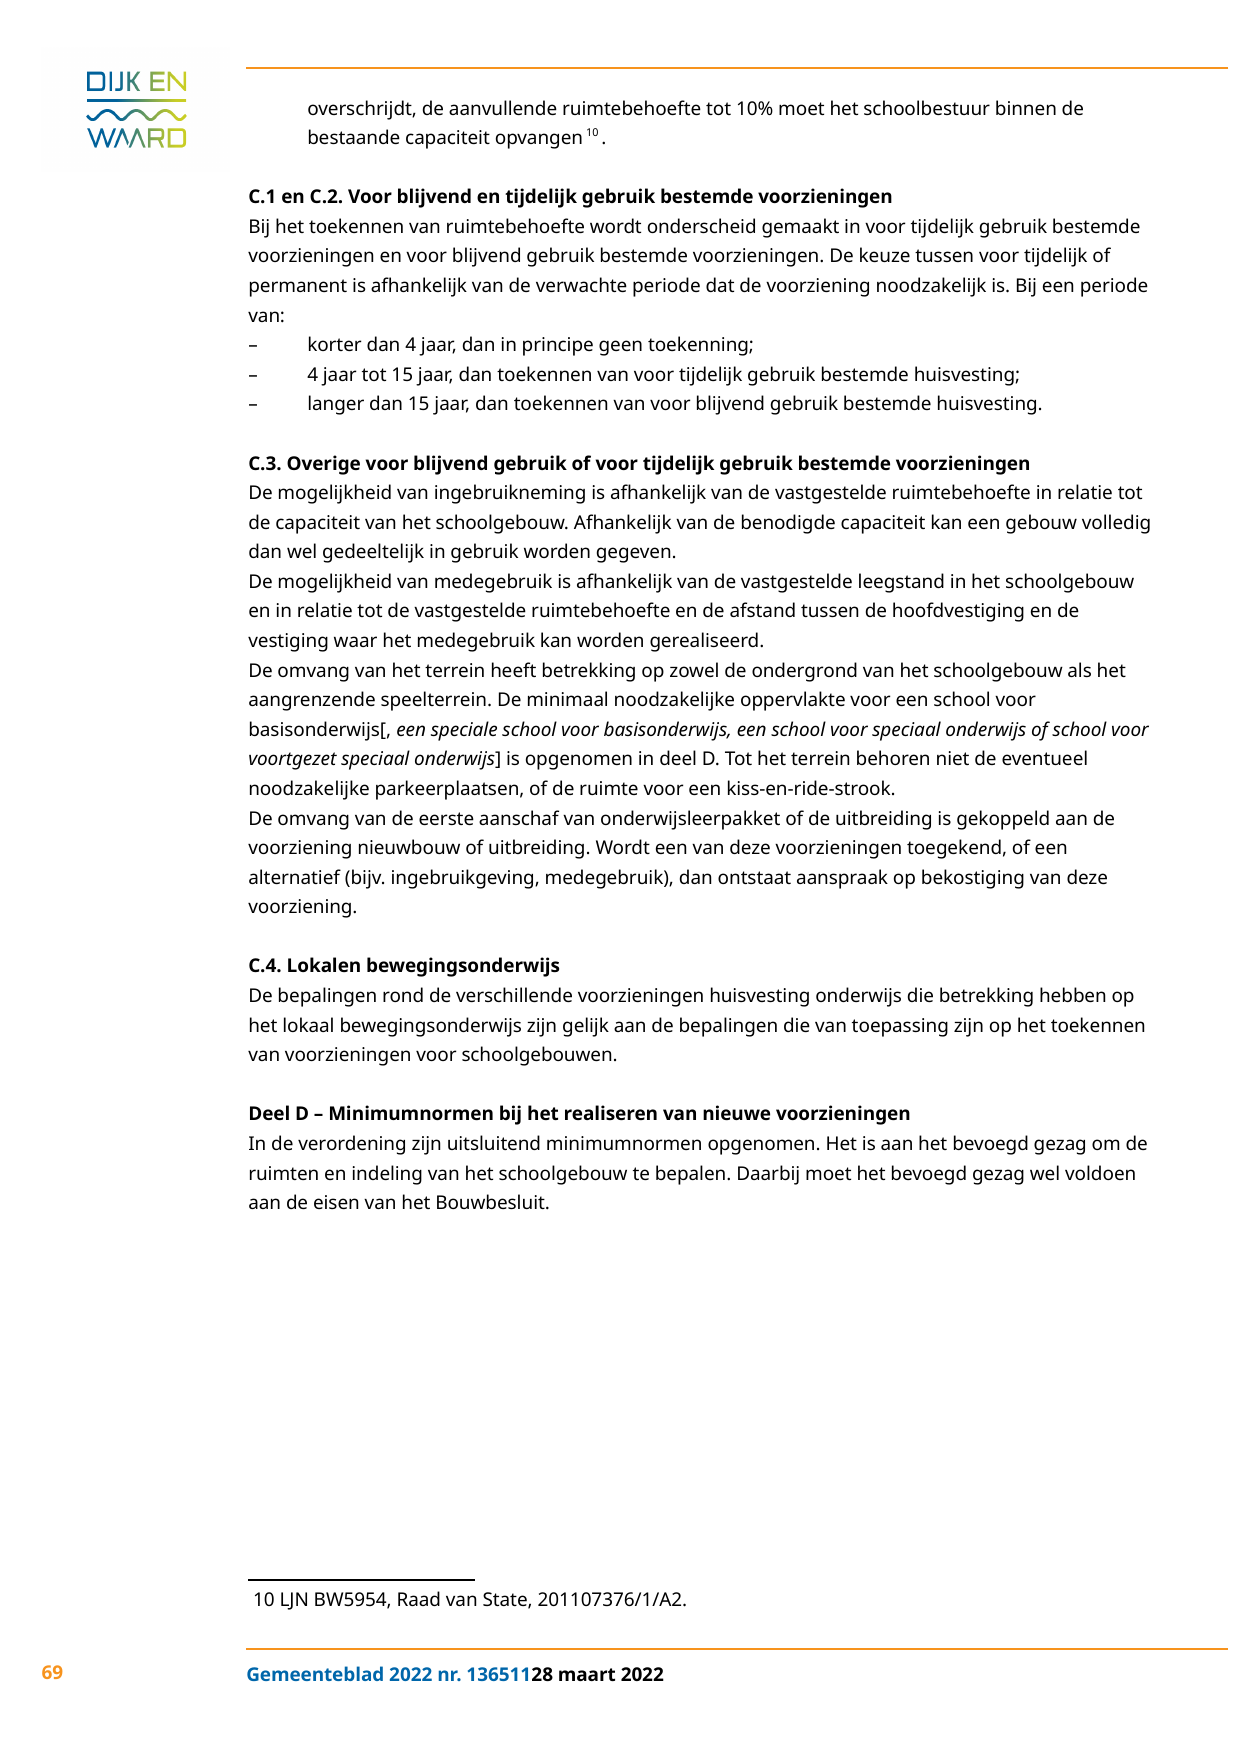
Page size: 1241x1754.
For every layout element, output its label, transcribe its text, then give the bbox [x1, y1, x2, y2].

list overschrijdt, de aanvullende ruimtebehoefte tot 10% moet het schoolbestuur binnen de bestaande capaciteit opvangen. [248, 95, 1152, 150]
picture [41, 47, 231, 172]
text De mogelijkheid van ingebruikneming is afhankelijk van de vastgestelde ruimtebehoefte in relatie tot de capaciteit van het schoolgebouw. Afhankelijk van de benodigde capaciteit kan een gebouw volledig dan wel gedeeltelijk in gebruik worden gegeven. [248, 479, 1152, 564]
list langer dan 15 jaar, dan toekennen van voor blijvend gebruik bestemde huisvesting. [248, 391, 1152, 416]
list korter dan 4 jaar, dan in principe geen toekenning; [248, 331, 1152, 357]
text De omvang van het terrein heeft betrekking op zowel de ondergrond van het schoolgebouw als het aangrenzende speelterrein. De minimaal noodzakelijke oppervlakte voor een school voor basisonderwijs[, een speciale school voor basisonderwijs, een school voor speciaal onderwijs of school voor voortgezet speciaal onderwijs] is opgenomen in deel D. Tot het terrein behoren niet de eventueel noodzakelijke parkeerplaatsen, of de ruimte voor een kiss-en-ride-strook. [248, 657, 1152, 801]
text C.4. Lokalen bewegingsonderwijs [248, 953, 1152, 978]
text De omvang van de eerste aanschaf van onderwijsleerpakket of de uitbreiding is gekoppeld aan de voorziening nieuwbouw of uitbreiding. Wordt een van deze voorzieningen toegekend, of een alternatief (bijv. ingebruikgeving, medegebruik), dan ontstaat aanspraak op bekostiging van deze voorziening. [248, 805, 1152, 919]
text De mogelijkheid van medegebruik is afhankelijk van de vastgestelde leegstand in het schoolgebouw en in relatie tot de vastgestelde ruimtebehoefte en de afstand tussen de hoofdvestiging en de vestiging waar het medegebruik kan worden gerealiseerd. [248, 568, 1152, 653]
text C.1 en C.2. Voor blijvend en tijdelijk gebruik bestemde voorzieningen [248, 183, 1152, 209]
text In de verordening zijn uitsluitend minimumnormen opgenomen. Het is aan het bevoegd gezag om de ruimten en indeling van het schoolgebouw te bepalen. Daarbij moet het bevoegd gezag wel voldoen aan de eisen van het Bouwbesluit. [248, 1130, 1152, 1215]
text Deel D – Minimumnormen bij het realiseren van nieuwe voorzieningen [248, 1101, 1152, 1126]
text De bepalingen rond de verschillende voorzieningen huisvesting onderwijs die betrekking hebben op het lokaal bewegingsonderwijs zijn gelijk aan de bepalingen die van toepassing zijn op het toekennen van voorzieningen voor schoolgebouwen. [248, 982, 1152, 1067]
text Bij het toekennen van ruimtebehoefte wordt onderscheid gemaakt in voor tijdelijk gebruik bestemde voorzieningen en voor blijvend gebruik bestemde voorzieningen. De keuze tussen voor tijdelijk of permanent is afhankelijk van de verwachte periode dat de voorziening noodzakelijk is. Bij een periode van: [248, 213, 1152, 328]
list LJN BW5954, Raad van State, 201107376/1/A2. [248, 1586, 1152, 1612]
text C.3. Overige voor blijvend gebruik of voor tijdelijk gebruik bestemde voorzieningen [248, 450, 1152, 476]
list 4 jaar tot 15 jaar, dan toekennen van voor tijdelijk gebruik bestemde huisvesting; [248, 361, 1152, 387]
